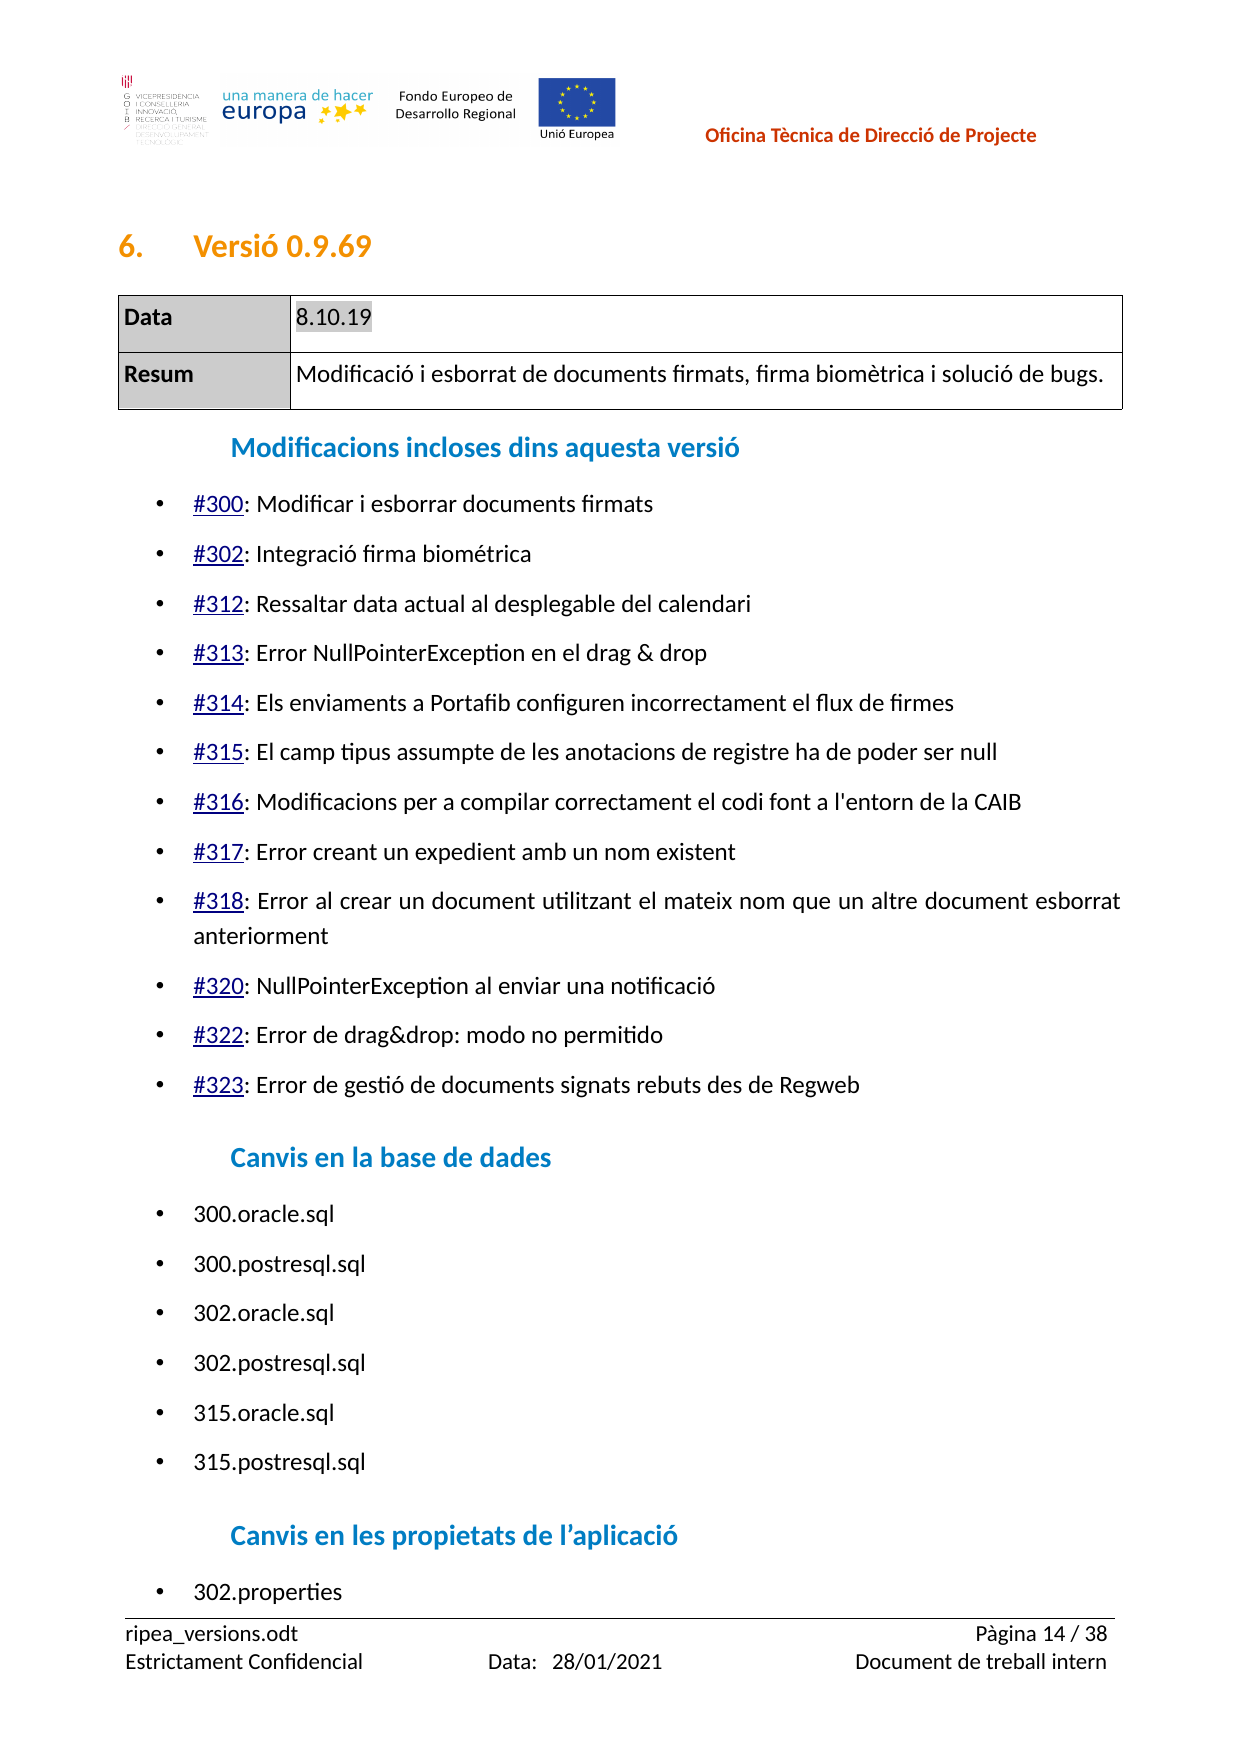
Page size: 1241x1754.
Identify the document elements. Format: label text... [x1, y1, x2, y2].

picture [219, 73, 621, 147]
list 300.postresql.sql [156, 1248, 1122, 1278]
list #313: Error NullPointerException en el drag & drop [156, 637, 1122, 668]
list 315.oracle.sql [156, 1397, 1122, 1427]
list #300: Modificar i esborrar documents firmats [156, 488, 1122, 519]
table_cell Resum [119, 353, 290, 408]
list #317: Error creant un expedient amb un nom existent [156, 836, 1122, 866]
list #323: Error de gestió de documents signats rebuts des de Regweb [156, 1069, 1122, 1099]
subtitle Versió 0.9.69 [118, 225, 1122, 266]
subtitle Modificacions incloses dins aquesta versió [153, 429, 1122, 465]
list #312: Ressaltar data actual al desplegable del calendari [156, 588, 1122, 618]
list 302.postresql.sql [156, 1347, 1122, 1378]
list 302.properties [156, 1576, 1122, 1606]
list 315.postresql.sql [156, 1446, 1122, 1477]
list #322: Error de drag&drop: modo no permitido [156, 1019, 1122, 1050]
list 302.oracle.sql [156, 1298, 1122, 1328]
list #318: Error al crear un document utilitzant el mateix nom que un altre document esborrat anteriorment [156, 885, 1122, 951]
list #316: Modificacions per a compilar correctament el codi font a l'entorn de la CAIB [156, 786, 1122, 817]
list #302: Integració firma biométrica [156, 538, 1122, 569]
table_header Data [119, 296, 290, 352]
list #320: NullPointerException al enviar una notificació [156, 970, 1122, 1000]
list 300.oracle.sql [156, 1198, 1122, 1229]
picture [118, 73, 213, 147]
table_cell Modificació i esborrat de documents firmats, firma biomètrica i solució de bugs. [291, 353, 1122, 408]
list #314: Els enviaments a Portafib configuren incorrectament el flux de firmes [156, 687, 1122, 717]
subtitle Canvis en les propietats de l’aplicació [153, 1517, 1122, 1552]
list #315: El camp tipus assumpte de les anotacions de registre ha de poder ser null [156, 736, 1122, 767]
subtitle Canvis en la base de dades [153, 1139, 1122, 1175]
table_header 8.10.19 [291, 296, 1122, 352]
